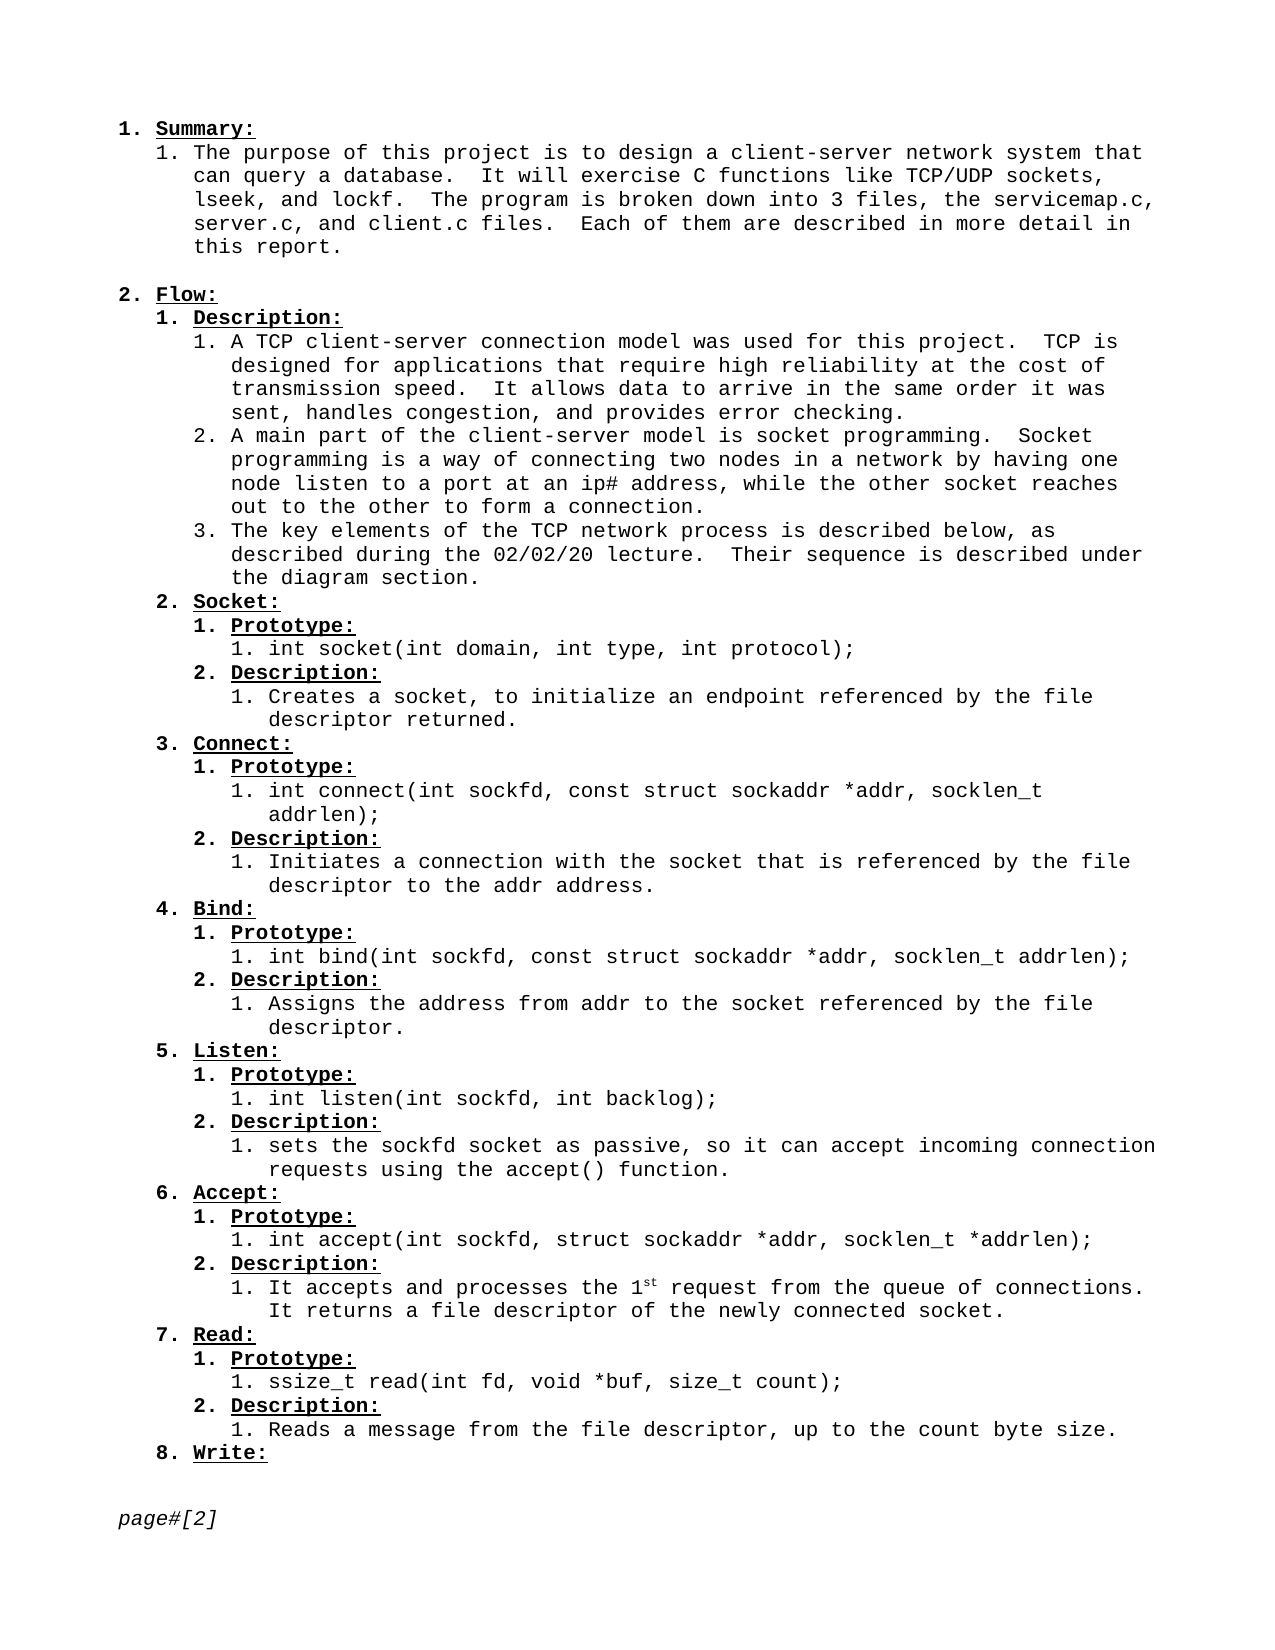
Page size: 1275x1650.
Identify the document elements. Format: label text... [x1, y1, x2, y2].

list The key elements of the TCP network process is described below, as described during the 02/02/20 lecture. Their sequence is described under the diagram section. [193, 520, 1157, 591]
list Summary: [118, 118, 1157, 142]
list The purpose of this project is to design a client-server network system that can query a database. It will exercise C functions like TCP/UDP sockets, lseek, and lockf. The program is broken down into 3 files, the servicemap.c, server.c, and client.c files. Each of them are described in more detail in this report. [156, 142, 1157, 260]
list Prototype: [193, 922, 1157, 946]
list A TCP client-server connection model was used for this project. TCP is designed for applications that require high reliability at the cost of transmission speed. It allows data to arrive in the same order it was sent, handles congestion, and provides error checking. [193, 331, 1157, 426]
list A main part of the client-server model is socket programming. Socket programming is a way of connecting two nodes in a network by having one node listen to a port at an ip# address, while the other socket reaches out to the other to form a connection. [193, 426, 1157, 520]
list Read: [156, 1324, 1157, 1348]
list Socket: [156, 591, 1157, 615]
list Description: [193, 662, 1157, 686]
list Prototype: [193, 1206, 1157, 1229]
list Description: [193, 1253, 1157, 1277]
list Write: [156, 1442, 1157, 1466]
list It accepts and processes the 1st request from the queue of connections. It returns a file descriptor of the newly connected socket. [231, 1277, 1157, 1324]
list Initiates a connection with the socket that is referenced by the file descriptor to the addr address. [231, 851, 1157, 898]
list ssize_t read(int fd, void *buf, size_t count); [231, 1371, 1157, 1395]
list Prototype: [193, 615, 1157, 638]
list int listen(int sockfd, int backlog); [231, 1088, 1157, 1111]
list int bind(int sockfd, const struct sockaddr *addr, socklen_t addrlen); [231, 946, 1157, 969]
list Creates a socket, to initialize an endpoint referenced by the file descriptor returned. [231, 686, 1157, 733]
list Description: [193, 1395, 1157, 1419]
list Accept: [156, 1182, 1157, 1206]
list sets the sockfd socket as passive, so it can accept incoming connection requests using the accept() function. [231, 1135, 1157, 1182]
list Bind: [156, 898, 1157, 922]
list Prototype: [193, 1064, 1157, 1088]
list Prototype: [193, 1348, 1157, 1371]
list int accept(int sockfd, struct sockaddr *addr, socklen_t *addrlen); [231, 1229, 1157, 1253]
list Description: [156, 307, 1157, 331]
list int socket(int domain, int type, int protocol); [231, 638, 1157, 662]
list Flow: [118, 284, 1157, 307]
list Listen: [156, 1040, 1157, 1064]
list Assigns the address from addr to the socket referenced by the file descriptor. [231, 993, 1157, 1040]
list Reads a message from the file descriptor, up to the count byte size. [231, 1419, 1157, 1442]
list Description: [193, 1111, 1157, 1135]
list Connect: [156, 733, 1157, 757]
list Description: [193, 827, 1157, 851]
list Prototype: [193, 757, 1157, 780]
list int connect(int sockfd, const struct sockaddr *addr, socklen_t addrlen); [231, 780, 1157, 827]
list Description: [193, 969, 1157, 993]
